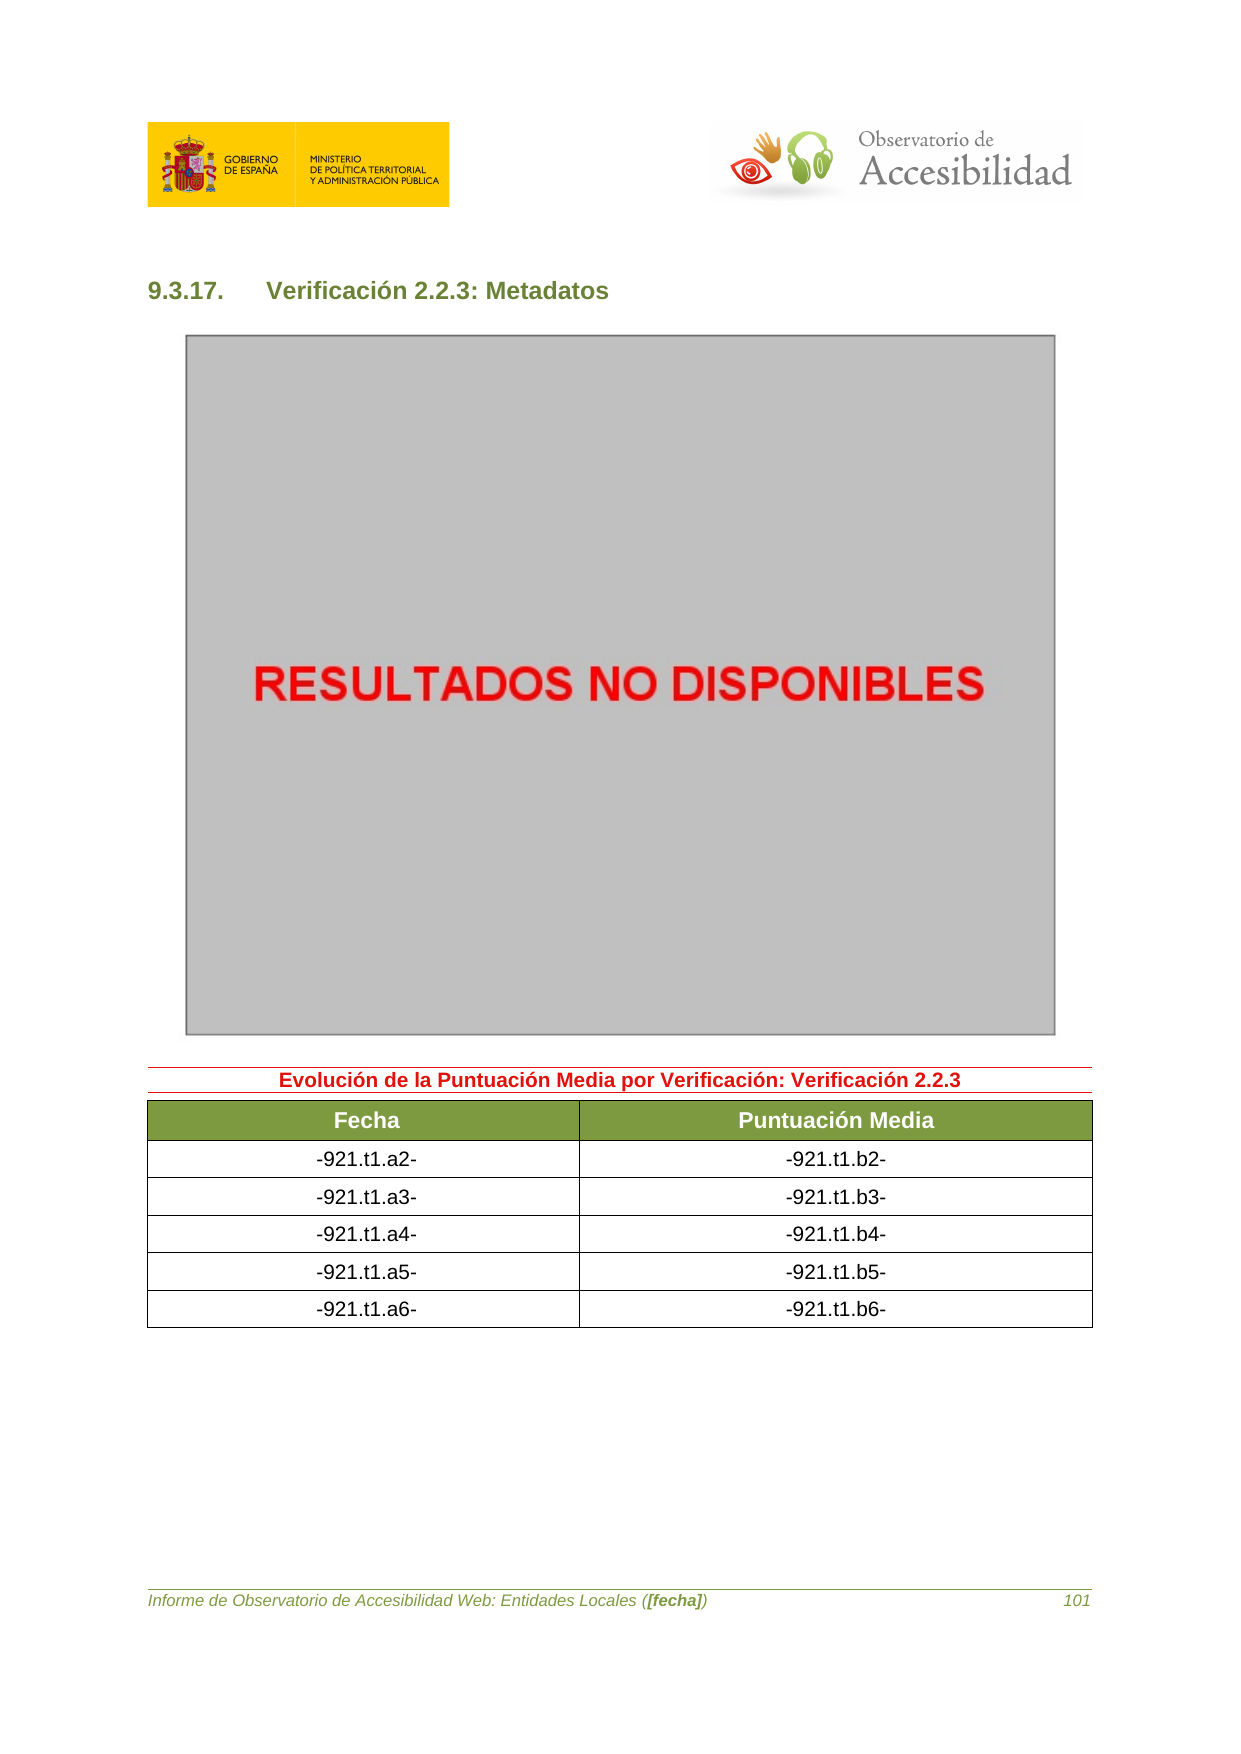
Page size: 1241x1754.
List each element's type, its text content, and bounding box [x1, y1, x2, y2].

table_cell -921.t1.a5- [148, 1253, 579, 1290]
table_header Puntuación Media [580, 1101, 1092, 1140]
table_cell -921.t1.a3- [148, 1178, 579, 1215]
table_cell -921.t1.b3- [580, 1178, 1092, 1215]
list Verificación 2.2.3: Metadatos [148, 276, 1092, 304]
table_cell -921.t1.b4- [580, 1216, 1092, 1252]
table_cell -921.t1.a4- [148, 1216, 579, 1252]
table_cell -921.t1.b5- [580, 1253, 1092, 1290]
table_cell -921.t1.b6- [580, 1291, 1092, 1327]
table_header Fecha [148, 1101, 579, 1140]
table_cell -921.t1.b2- [580, 1141, 1092, 1177]
text Evolución de la Puntuación Media por Verificación: Verificación 2.2.3 [148, 1068, 1092, 1092]
table_cell -921.t1.a6- [148, 1291, 579, 1327]
table_cell -921.t1.a2- [148, 1141, 579, 1177]
